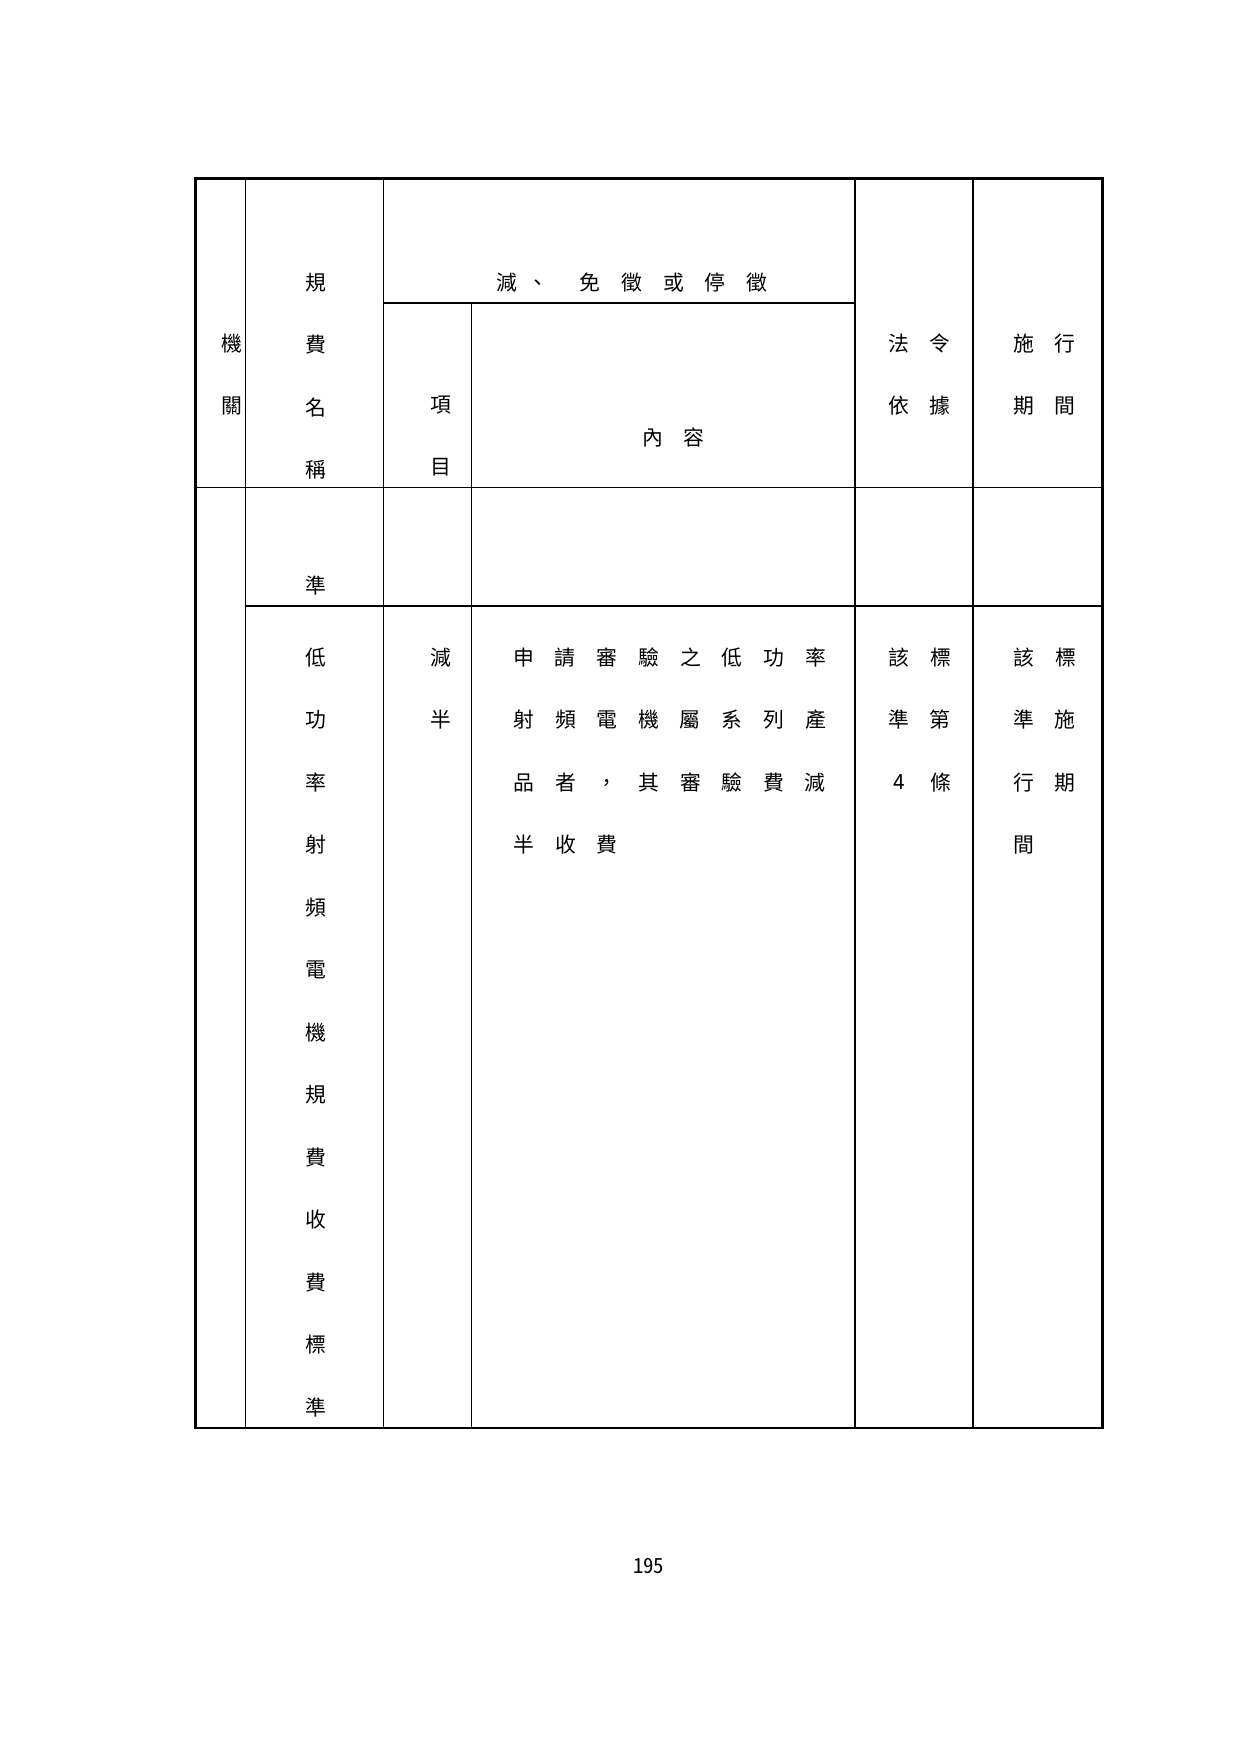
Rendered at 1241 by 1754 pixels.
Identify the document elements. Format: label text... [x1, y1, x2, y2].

table_header 減、免徵或停徵 [384, 180, 854, 302]
table_cell 該標準施行期間 [974, 607, 1101, 1427]
table_cell 減半 [384, 607, 471, 1427]
table_cell [974, 488, 1101, 605]
table_cell 項目 [384, 304, 471, 487]
table_cell 低功率射頻電機規費收費標準 [246, 607, 383, 1427]
table_header 施行期間 [974, 180, 1101, 487]
table_cell 申請審驗之低功率射頻電機屬系列產品者，其審驗費減半收費 [472, 607, 854, 1427]
table_cell [856, 488, 972, 605]
table_cell [197, 488, 245, 1427]
table_header 機關 [197, 180, 245, 487]
table_header 規費名稱 [246, 180, 383, 487]
table_cell [384, 488, 471, 605]
table_cell [472, 488, 854, 605]
table_cell 內容 [472, 304, 854, 487]
table_cell 準 [246, 488, 383, 605]
table_cell 該標準第4條 [856, 607, 972, 1427]
table_header 法令依據 [856, 180, 972, 487]
